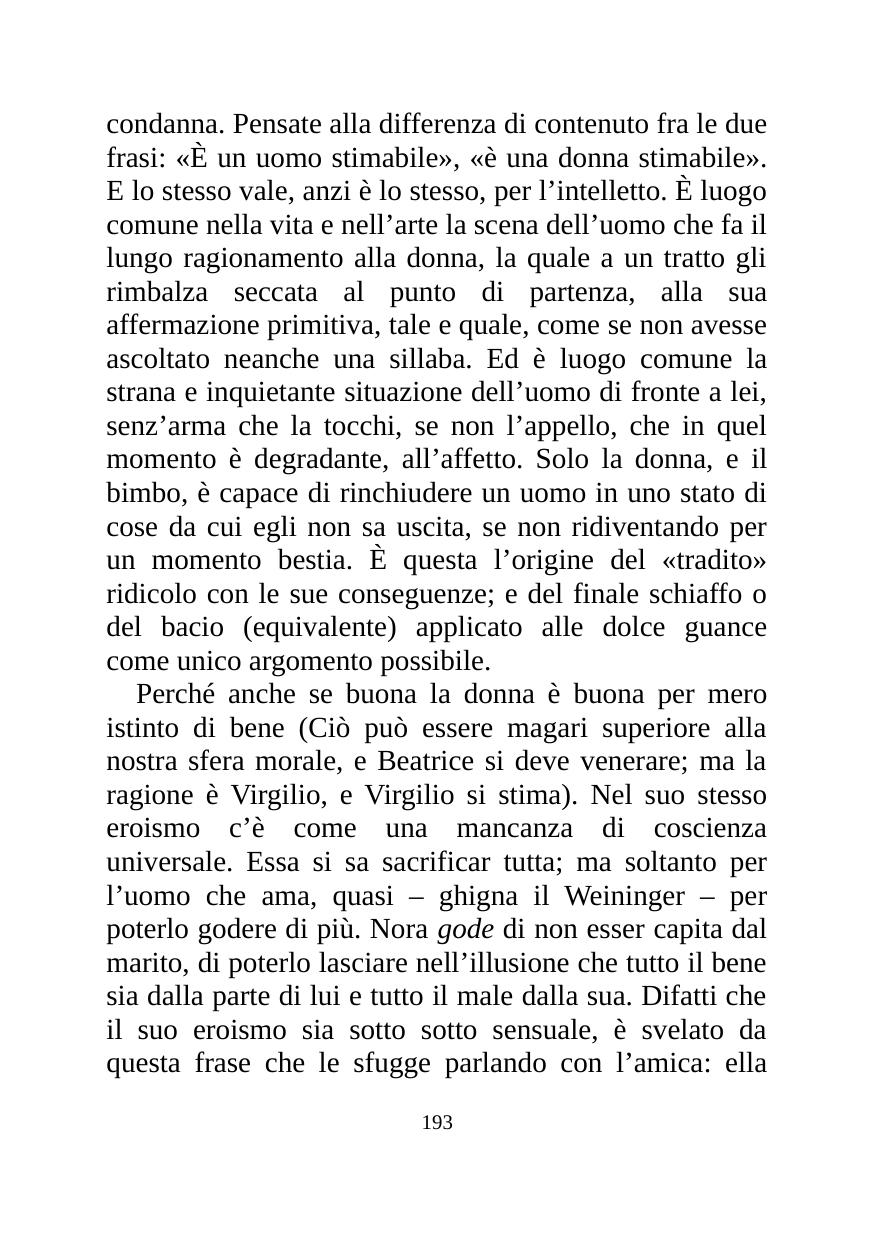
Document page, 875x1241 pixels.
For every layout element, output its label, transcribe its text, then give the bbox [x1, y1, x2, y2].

text condanna. Pensate alla differenza di contenuto fra le due frasi: «È un uomo stimabile», «è una donna stimabile». E lo stesso vale, anzi è lo stesso, per l’intelletto. È luogo comune nella vita e nell’arte la scena dell’uomo che fa il lungo ragionamento alla donna, la quale a un tratto gli rimbalza seccata al punto di partenza, alla sua affermazione primitiva, tale e quale, come se non avesse ascoltato neanche una sillaba. Ed è luogo comune la strana e inquietante situazione dell’uomo di fronte a lei, senz’arma che la tocchi, se non l’appello, che in quel momento è degradante, all’affetto. Solo la donna, e il bimbo, è capace di rinchiudere un uomo in uno stato di cose da cui egli non sa uscita, se non ridiventando per un momento bestia. È questa l’origine del «tradito» ridicolo con le sue conseguenze; e del finale schiaffo o del bacio (equivalente) applicato alle dolce guance come unico argomento possibile. [106, 106, 768, 676]
text Perché anche se buona la donna è buona per mero istinto di bene (Ciò può essere magari superiore alla nostra sfera morale, e Beatrice si deve venerare; ma la ragione è Virgilio, e Virgilio si stima). Nel suo stesso eroismo c’è come una mancanza di coscienza universale. Essa si sa sacrificar tutta; ma soltanto per l’uomo che ama, quasi – ghigna il Weininger – per poterlo godere di più. Nora gode di non esser capita dal marito, di poterlo lasciare nell’illusione che tutto il bene sia dalla parte di lui e tutto il male dalla sua. Difatti che il suo eroismo sia sotto sotto sensuale, è svelato da questa frase che le sfugge parlando con l’amica: ella [106, 676, 768, 1079]
